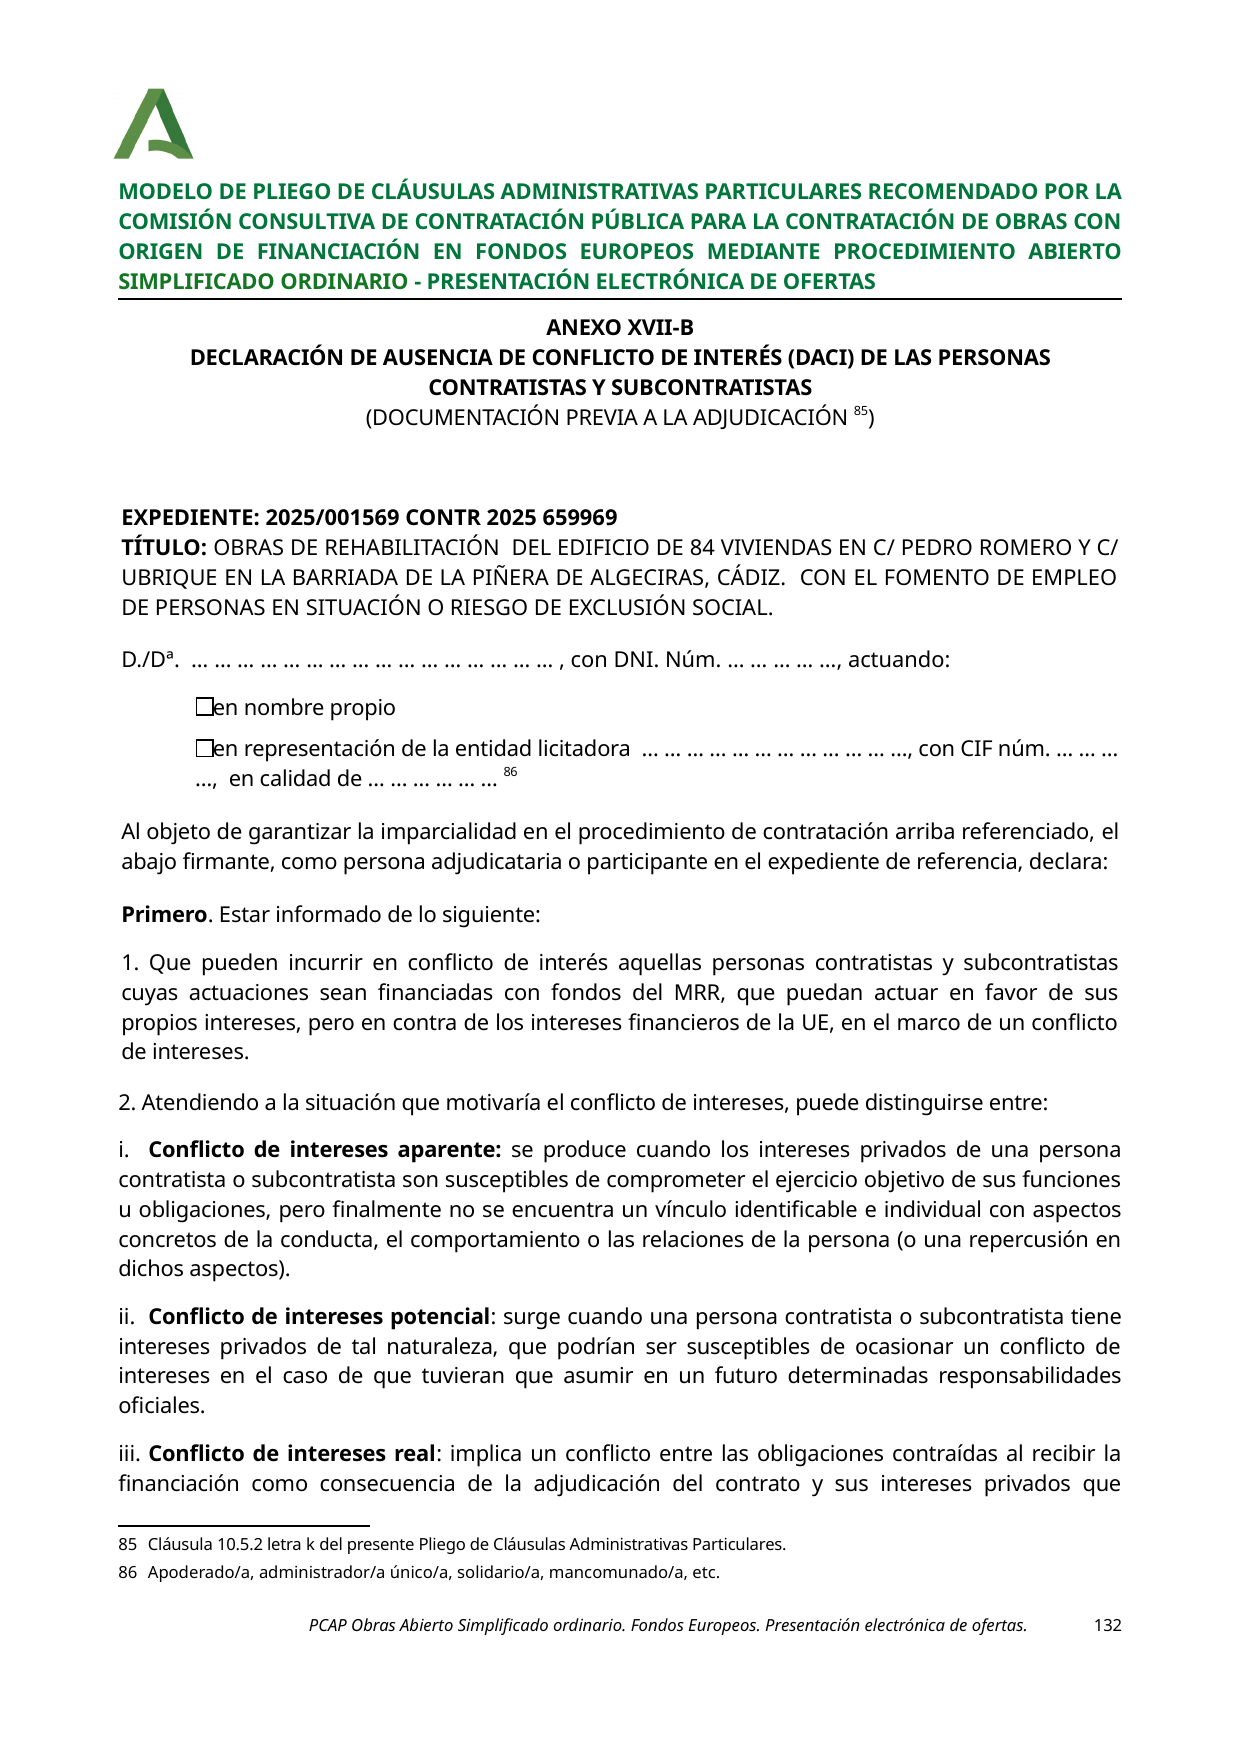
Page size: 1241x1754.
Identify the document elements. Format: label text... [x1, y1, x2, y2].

text DECLARACIÓN DE AUSENCIA DE CONFLICTO DE INTERÉS (DACI) DE LAS PERSONAS CONTRATISTAS Y SUBCONTRATISTAS [118, 342, 1122, 402]
text Apoderado/a, administrador/a único/a, solidario/a, mancomunado/a, etc. [118, 1561, 1122, 1584]
text Primero. Estar informado de lo siguiente: [118, 897, 1122, 929]
text MODELO DE PLIEGO DE CLÁUSULAS ADMINISTRATIVAS PARTICULARES RECOMENDADO POR LA COMISIÓN CONSULTIVA DE CONTRATACIÓN PÚBLICA PARA LA CONTRATACIÓN DE OBRAS CON ORIGEN DE FINANCIACIÓN EN FONDOS EUROPEOS MEDIANTE PROCEDIMIENTO ABIERTO SIMPLIFICADO ORDINARIO - PRESENTACIÓN ELECTRÓNICA DE OFERTAS [118, 176, 1122, 298]
text Al objeto de garantizar la imparcialidad en el procedimiento de contratación arriba referenciado, el abajo firmante, como persona adjudicataria o participante en el expediente de referencia, declara: [118, 813, 1122, 879]
text en representación de la entidad licitadora … … … … … … … … … … … …, con CIF núm. … … … …, en calidad de … … … … … … [192, 730, 1122, 796]
list Conflicto de intereses aparente: se produce cuando los intereses privados de una persona contratista o subcontratista son susceptibles de comprometer el ejercicio objetivo de sus funciones u obligaciones, pero finalmente no se encuentra un vínculo identificable e individual con aspectos concretos de la conducta, el comportamiento o las relaciones de la persona (o una repercusión en dichos aspectos). [118, 1134, 1122, 1283]
list Conflicto de intereses real: implica un conflicto entre las obligaciones contraídas al recibir la financiación como consecuencia de la adjudicación del contrato y sus intereses privados que [118, 1438, 1122, 1497]
text (DOCUMENTACIÓN PREVIA A LA ADJUDICACIÓN ) [118, 402, 1122, 431]
text EXPEDIENTE: 2025/001569 CONTR 2025 659969 [118, 499, 1122, 532]
text 2. Atendiendo a la situación que motivaría el conflicto de intereses, puede distinguirse entre: [118, 1087, 1122, 1117]
text ANEXO XVII-B [118, 312, 1122, 342]
text D./Dª. … … … … … … … … … … … … … … … … , con DNI. Núm. … … … … …, actuando: [118, 644, 1122, 677]
picture [109, 84, 198, 163]
list Conflicto de intereses potencial: surge cuando una persona contratista o subcontratista tiene intereses privados de tal naturaleza, que podrían ser susceptibles de ocasionar un conflicto de intereses en el caso de que tuvieran que asumir en un futuro determinadas responsabilidades oficiales. [118, 1301, 1122, 1420]
text TÍTULO: OBRAS DE REHABILITACIÓN DEL EDIFICIO DE 84 VIVIENDAS EN C/ PEDRO ROMERO Y C/ UBRIQUE EN LA BARRIADA DE LA PIÑERA DE ALGECIRAS, CÁDIZ. CON EL FOMENTO DE EMPLEO DE PERSONAS EN SITUACIÓN O RIESGO DE EXCLUSIÓN SOCIAL. [118, 532, 1122, 622]
text 1. Que pueden incurrir en conflicto de interés aquellas personas contratistas y subcontratistas cuyas actuaciones sean financiadas con fondos del MRR, que puedan actuar en favor de sus propios intereses, pero en contra de los intereses financieros de la UE, en el marco de un conflicto de intereses. [118, 944, 1122, 1069]
text Cláusula 10.5.2 letra k del presente Pliego de Cláusulas Administrativas Particulares. [118, 1532, 1122, 1555]
text en nombre propio [192, 689, 1122, 724]
